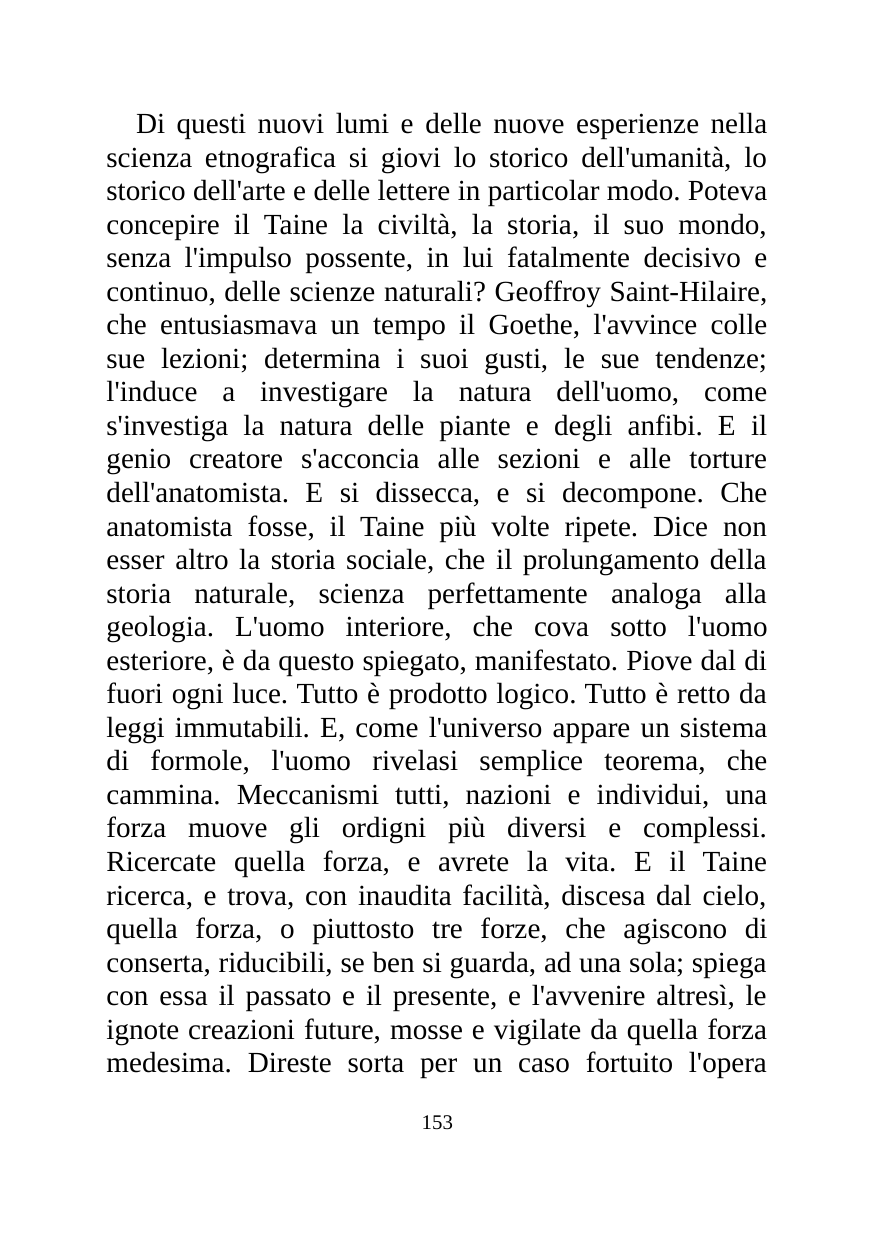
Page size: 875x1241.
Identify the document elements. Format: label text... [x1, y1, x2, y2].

text Di questi nuovi lumi e delle nuove esperienze nella scienza etnografica si giovi lo storico dell'umanità, lo storico dell'arte e delle lettere in particolar modo. Poteva concepire il Taine la civiltà, la storia, il suo mondo, senza l'impulso possente, in lui fatalmente decisivo e continuo, delle scienze naturali? Geoffroy Saint-Hilaire, che entusiasmava un tempo il Goethe, l'avvince colle sue lezioni; determina i suoi gusti, le sue tendenze; l'induce a investigare la natura dell'uomo, come s'investiga la natura delle piante e degli anfibi. E il genio creatore s'acconcia alle sezioni e alle torture dell'anatomista. E si dissecca, e si decompone. Che anatomista fosse, il Taine più volte ripete. Dice non esser altro la storia sociale, che il prolungamento della storia naturale, scienza perfettamente analoga alla geologia. L'uomo interiore, che cova sotto l'uomo esteriore, è da questo spiegato, manifestato. Piove dal di fuori ogni luce. Tutto è prodotto logico. Tutto è retto da leggi immutabili. E, come l'universo appare un sistema di formole, l'uomo rivelasi semplice teorema, che cammina. Meccanismi tutti, nazioni e individui, una forza muove gli ordigni più diversi e complessi. Ricercate quella forza, e avrete la vita. E il Taine ricerca, e trova, con inaudita facilità, discesa dal cielo, quella forza, o piuttosto tre forze, che agiscono di conserta, riducibili, se ben si guarda, ad una sola; spiega con essa il passato e il presente, e l'avvenire altresì, le ignote creazioni future, mosse e vigilate da quella forza medesima. Direste sorta per un caso fortuito l'opera [106, 106, 768, 1079]
